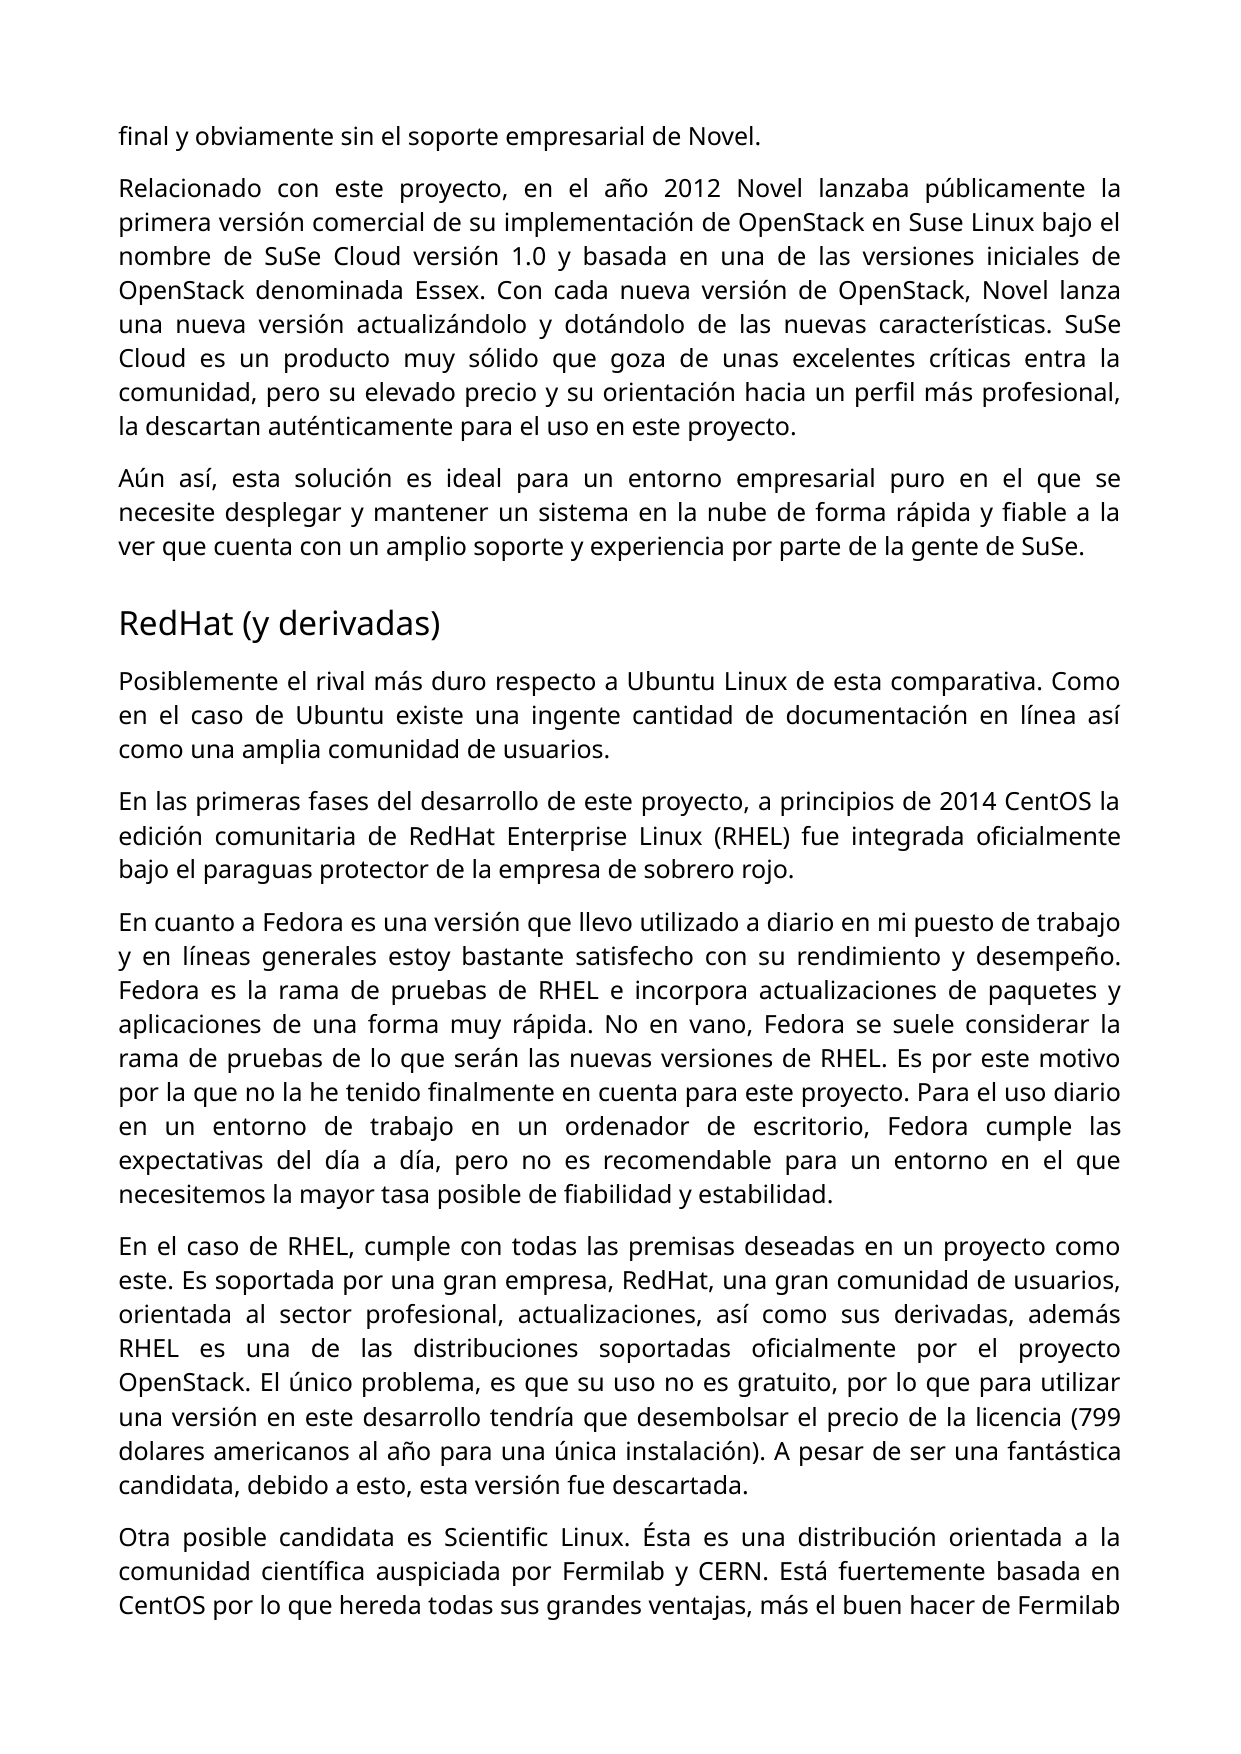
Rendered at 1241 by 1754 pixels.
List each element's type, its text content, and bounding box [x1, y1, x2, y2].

text Posiblemente el rival más duro respecto a Ubuntu Linux de esta comparativa. Como en el caso de Ubuntu existe una ingente cantidad de documentación en línea así como una amplia comunidad de usuarios. [118, 664, 1122, 766]
text Otra posible candidata es Scientific Linux. Ésta es una distribución orientada a la comunidad científica auspiciada por Fermilab y CERN. Está fuertemente basada en CentOS por lo que hereda todas sus grandes ventajas, más el buen hacer de Fermilab [118, 1519, 1122, 1622]
subtitle RedHat (y derivadas) [118, 600, 1122, 645]
text En el caso de RHEL, cumple con todas las premisas deseadas en un proyecto como este. Es soportada por una gran empresa, RedHat, una gran comunidad de usuarios, orientada al sector profesional, actualizaciones, así como sus derivadas, además RHEL es una de las distribuciones soportadas oficialmente por el proyecto OpenStack. El único problema, es que su uso no es gratuito, por lo que para utilizar una versión en este desarrollo tendría que desembolsar el precio de la licencia (799 dolares americanos al año para una única instalación). A pesar de ser una fantástica candidata, debido a esto, esta versión fue descartada. [118, 1229, 1122, 1501]
text Aún así, esta solución es ideal para un entorno empresarial puro en el que se necesite desplegar y mantener un sistema en la nube de forma rápida y fiable a la ver que cuenta con un amplio soporte y experiencia por parte de la gente de SuSe. [118, 461, 1122, 563]
text Relacionado con este proyecto, en el año 2012 Novel lanzaba públicamente la primera versión comercial de su implementación de OpenStack en Suse Linux bajo el nombre de SuSe Cloud versión 1.0 y basada en una de las versiones iniciales de OpenStack denominada Essex. Con cada nueva versión de OpenStack, Novel lanza una nueva versión actualizándolo y dotándolo de las nuevas características. SuSe Cloud es un producto muy sólido que goza de unas excelentes críticas entra la comunidad, pero su elevado precio y su orientación hacia un perfil más profesional, la descartan auténticamente para el uso en este proyecto. [118, 170, 1122, 443]
text En cuanto a Fedora es una versión que llevo utilizado a diario en mi puesto de trabajo y en líneas generales estoy bastante satisfecho con su rendimiento y desempeño. Fedora es la rama de pruebas de RHEL e incorpora actualizaciones de paquetes y aplicaciones de una forma muy rápida. No en vano, Fedora se suele considerar la rama de pruebas de lo que serán las nuevas versiones de RHEL. Es por este motivo por la que no la he tenido finalmente en cuenta para este proyecto. Para el uso diario en un entorno de trabajo en un ordenador de escritorio, Fedora cumple las expectativas del día a día, pero no es recomendable para un entorno en el que necesitemos la mayor tasa posible de fiabilidad y estabilidad. [118, 904, 1122, 1211]
text final y obviamente sin el soporte empresarial de Novel. [118, 118, 1122, 152]
text En las primeras fases del desarrollo de este proyecto, a principios de 2014 CentOS la edición comunitaria de RedHat Enterprise Linux (RHEL) fue integrada oficialmente bajo el paraguas protector de la empresa de sobrero rojo. [118, 784, 1122, 886]
